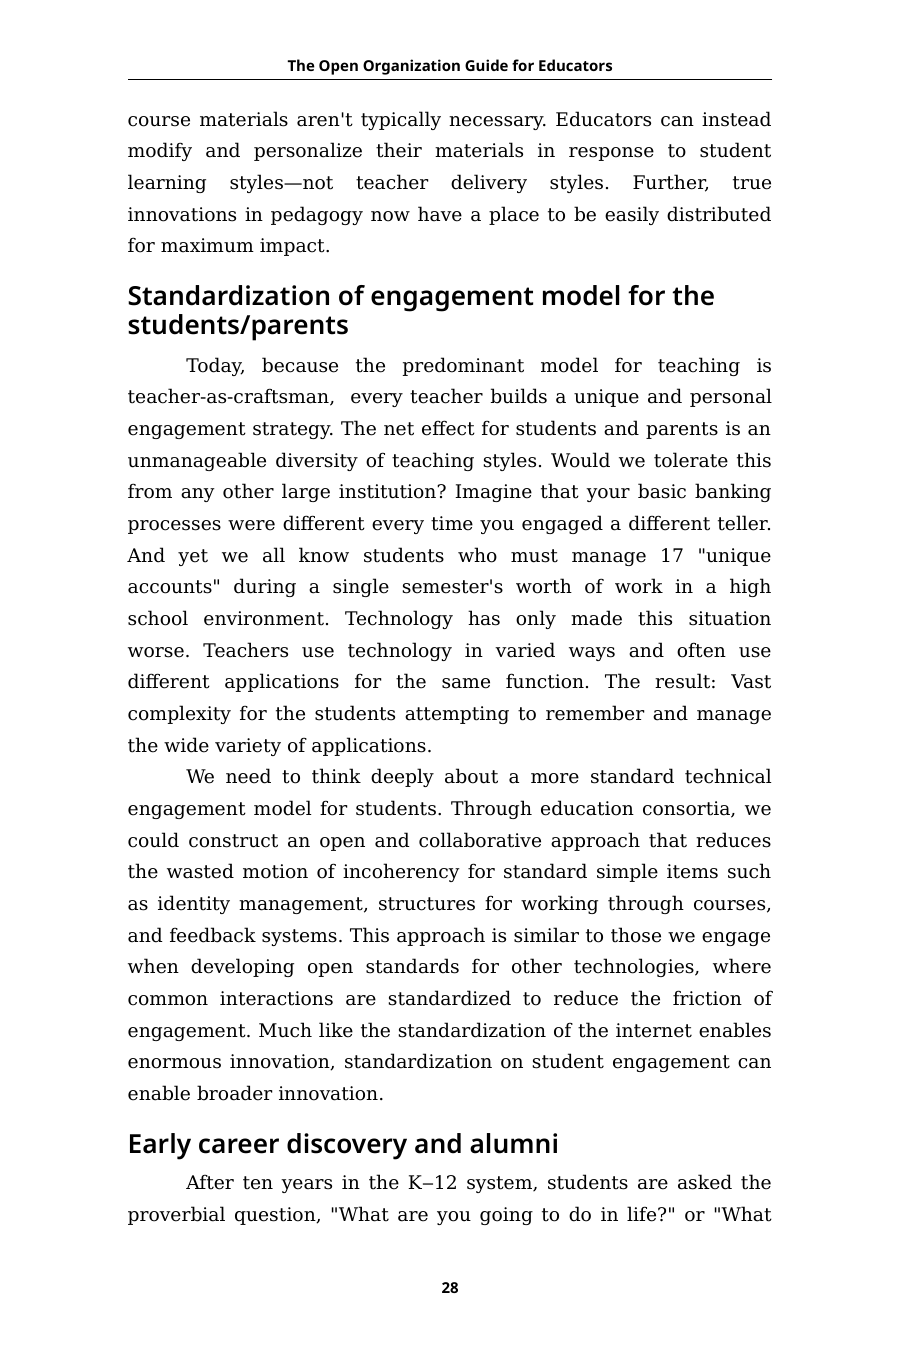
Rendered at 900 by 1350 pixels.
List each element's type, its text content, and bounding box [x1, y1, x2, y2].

text We need to think deeply about a more standard technical engagement model for students. Through education consortia, we could construct an open and collaborative approach that reduces the wasted motion of incoherency for standard simple items such as identity management, structures for working through courses, and feedback systems. This approach is similar to those we engage when developing open standards for other technologies, where common interactions are standardized to reduce the friction of engagement. Much like the standardization of the internet enables enormous innovation, standardization on student engagement can enable broader innovation. [127, 767, 772, 1105]
subtitle Early career discovery and alumni [127, 1129, 772, 1160]
text After ten years in the K‒12 system, students are asked the proverbial question, "What are you going to do in life?" or "What [127, 1172, 772, 1226]
text Today, because the predominant model for teaching is teacher-as-craftsman, every teacher builds a unique and personal engagement strategy. The net effect for students and parents is an unmanageable diversity of teaching styles. Would we tolerate this from any other large institution? Imagine that your basic banking processes were different every time you engaged a different teller. And yet we all know students who must manage 17 "unique accounts" during a single semester's worth of work in a high school environment. Technology has only made this situation worse. Teachers use technology in varied ways and often use different applications for the same function. The result: Vast complexity for the students attempting to remember and manage the wide variety of applications. [127, 355, 772, 757]
subtitle Standardization of engagement model for the students/parents [127, 282, 772, 342]
text course materials aren't typically necessary. Educators can instead modify and personalize their materials in response to student learning styles—not teacher delivery styles. Further, true innovations in pedagogy now have a place to be easily distributed for maximum impact. [127, 109, 772, 257]
